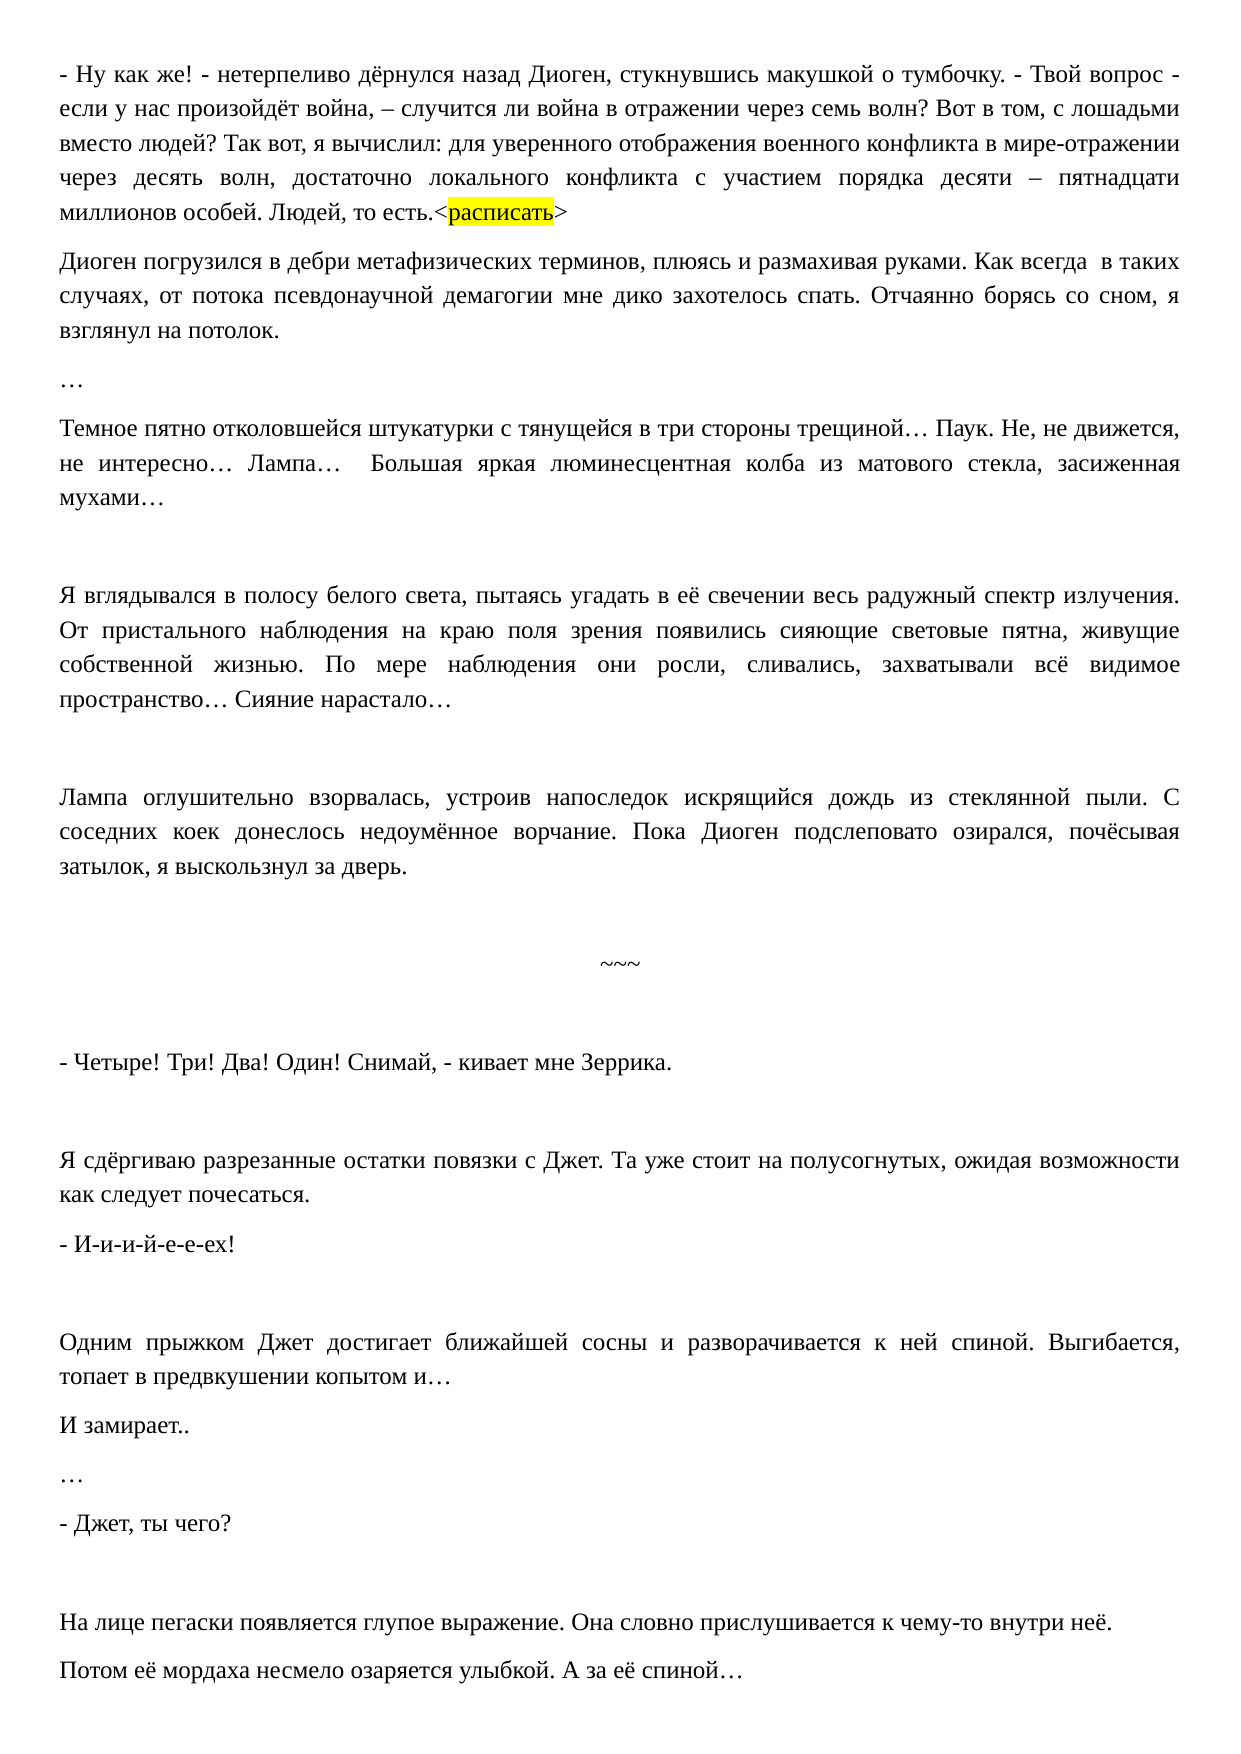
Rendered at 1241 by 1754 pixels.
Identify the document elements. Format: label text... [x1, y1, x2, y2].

text На лице пегаски появляется глупое выражение. Она словно прислушивается к чему-то внутри неё. [59, 1607, 1181, 1635]
text - Четыре! Три! Два! Один! Снимай, - кивает мне Зеррика. [59, 1047, 1181, 1076]
text ~~~ [59, 949, 1181, 978]
text … [59, 1459, 1181, 1488]
text Потом её мордаха несмело озаряется улыбкой. А за её спиной… [59, 1656, 1181, 1684]
text Темное пятно отколовшейся штукатурки с тянущейся в три стороны трещиной… Паук. Не, не движется, не интересно… Лампа… Большая яркая люминесцентная колба из матового стекла, засиженная мухами… [59, 413, 1181, 511]
text - И-и-и-й-е-е-ех! [59, 1229, 1181, 1257]
text Одним прыжком Джет достигает ближайшей сосны и разворачивается к ней спиной. Выгибается, топает в предвкушении копытом и… [59, 1327, 1181, 1390]
text - Ну как же! - нетерпеливо дёрнулся назад Диоген, стукнувшись макушкой о тумбочку. - Твой вопрос - если у нас произойдёт война, – случится ли война в отражении через семь волн? Вот в том, с лошадьми вместо людей? Так вот, я вычислил: для уверенного отображения военного конфликта в мире-отражении через десять волн, достаточно локального конфликта с участием порядка десяти – пятнадцати миллионов особей. Людей, то есть.<расписать> [59, 59, 1181, 226]
text Я сдёргиваю разрезанные остатки повязки с Джет. Та уже стоит на полусогнутых, ожидая возможности как следует почесаться. [59, 1145, 1181, 1208]
text Диоген погрузился в дебри метафизических терминов, плюясь и размахивая руками. Как всегда в таких случаях, от потока псевдонаучной демагогии мне дико захотелось спать. Отчаянно борясь со сном, я взглянул на потолок. [59, 246, 1181, 344]
text … [59, 364, 1181, 393]
text Лампа оглушительно взорвалась, устроив напоследок искрящийся дождь из стеклянной пыли. С соседних коек донеслось недоумённое ворчание. Пока Диоген подслеповато озирался, почёсывая затылок, я выскользнул за дверь. [59, 782, 1181, 879]
text - Джет, ты чего? [59, 1508, 1181, 1537]
text И замирает.. [59, 1410, 1181, 1439]
text Я вглядывался в полосу белого света, пытаясь угадать в её свечении весь радужный спектр излучения. От пристального наблюдения на краю поля зрения появились сияющие световые пятна, живущие собственной жизнью. По мере наблюдения они росли, сливались, захватывали всё видимое пространство… Сияние нарастало… [59, 580, 1181, 712]
